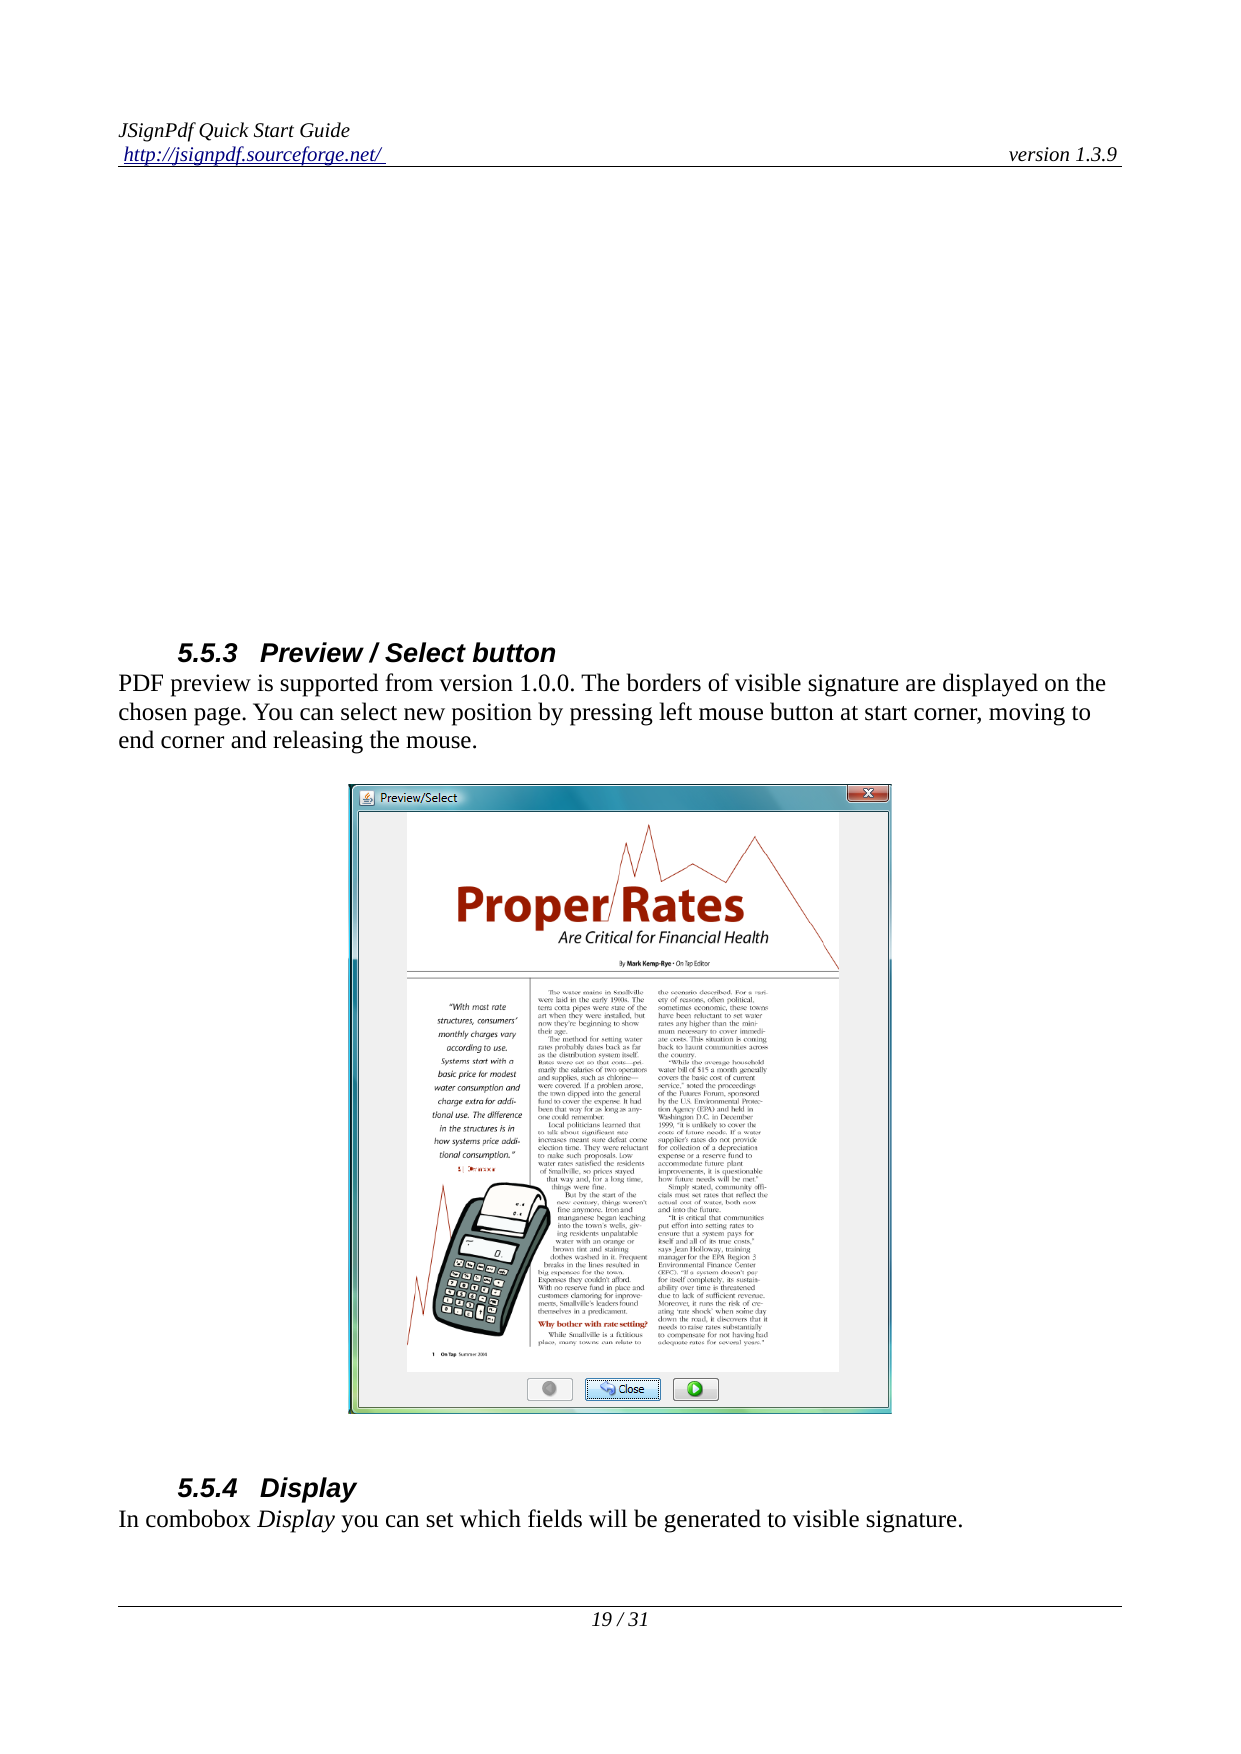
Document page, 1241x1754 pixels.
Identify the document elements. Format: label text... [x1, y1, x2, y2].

subtitle Display [177, 1472, 1122, 1504]
text PDF preview is supported from version 1.0.0. The borders of visible signature are displayed on the chosen page. You can select new position by pressing left mouse button at start corner, moving to end corner and releasing the mouse. [118, 668, 1122, 754]
picture [348, 784, 892, 1414]
subtitle Preview / Select button [177, 197, 1122, 668]
text In combobox Display you can set which fields will be generated to visible signature. [118, 1504, 1122, 1532]
